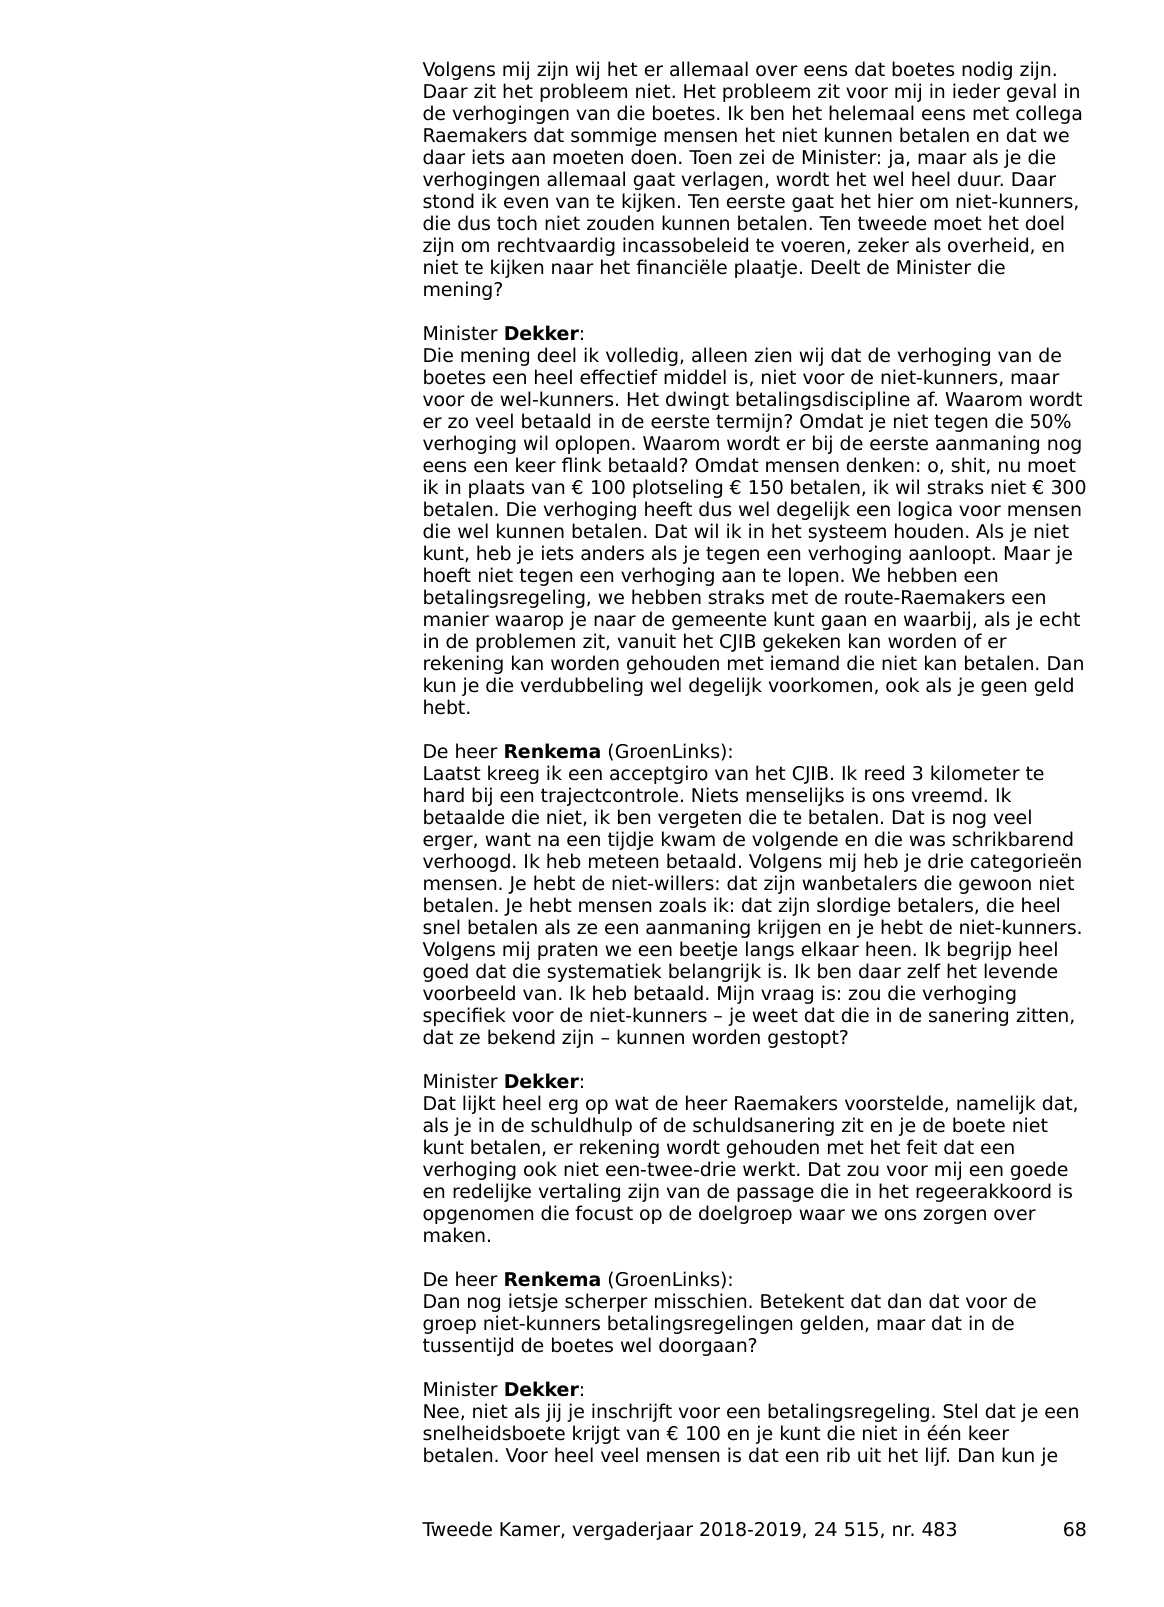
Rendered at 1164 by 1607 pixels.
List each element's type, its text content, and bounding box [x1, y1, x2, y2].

text De heer Renkema (GroenLinks): [422, 741, 1087, 763]
text Dat lijkt heel erg op wat de heer Raemakers voorstelde, namelijk dat, als je in de schuldhulp of de schuldsanering zit en je de boete niet kunt betalen, er rekening wordt gehouden met het feit dat een verhoging ook niet een-twee-drie werkt. Dat zou voor mij een goede en redelijke vertaling zijn van de passage die in het regeerakkoord is opgenomen die focust op de doelgroep waar we ons zorgen over maken. [422, 1093, 1087, 1247]
text Dan nog ietsje scherper misschien. Betekent dat dan dat voor de groep niet-kunners betalingsregelingen gelden, maar dat in de tussentijd de boetes wel doorgaan? [422, 1291, 1087, 1357]
text Laatst kreeg ik een acceptgiro van het CJIB. Ik reed 3 kilometer te hard bij een trajectcontrole. Niets menselijks is ons vreemd. Ik betaalde die niet, ik ben vergeten die te betalen. Dat is nog veel erger, want na een tijdje kwam de volgende en die was schrikbarend verhoogd. Ik heb meteen betaald. Volgens mij heb je drie categorieën mensen. Je hebt de niet-willers: dat zijn wanbetalers die gewoon niet betalen. Je hebt mensen zoals ik: dat zijn slordige betalers, die heel snel betalen als ze een aanmaning krijgen en je hebt de niet-kunners. Volgens mij praten we een beetje langs elkaar heen. Ik begrijp heel goed dat die systematiek belangrijk is. Ik ben daar zelf het levende voorbeeld van. Ik heb betaald. Mijn vraag is: zou die verhoging specifiek voor de niet-kunners – je weet dat die in de sanering zitten, dat ze bekend zijn – kunnen worden gestopt? [422, 763, 1087, 1048]
text Minister Dekker: [422, 1379, 1087, 1401]
text De heer Renkema (GroenLinks): [422, 1269, 1087, 1291]
text Minister Dekker: [422, 323, 1087, 345]
text Die mening deel ik volledig, alleen zien wij dat de verhoging van de boetes een heel effectief middel is, niet voor de niet-kunners, maar voor de wel-kunners. Het dwingt betalingsdiscipline af. Waarom wordt er zo veel betaald in de eerste termijn? Omdat je niet tegen die 50% verhoging wil oplopen. Waarom wordt er bij de eerste aanmaning nog eens een keer flink betaald? Omdat mensen denken: o, shit, nu moet ik in plaats van € 100 plotseling € 150 betalen, ik wil straks niet € 300 betalen. Die verhoging heeft dus wel degelijk een logica voor mensen die wel kunnen betalen. Dat wil ik in het systeem houden. Als je niet kunt, heb je iets anders als je tegen een verhoging aanloopt. Maar je hoeft niet tegen een verhoging aan te lopen. We hebben een betalingsregeling, we hebben straks met de route-Raemakers een manier waarop je naar de gemeente kunt gaan en waarbij, als je echt in de problemen zit, vanuit het CJIB gekeken kan worden of er rekening kan worden gehouden met iemand die niet kan betalen. Dan kun je die verdubbeling wel degelijk voorkomen, ook als je geen geld hebt. [422, 345, 1087, 719]
text Volgens mij zijn wij het er allemaal over eens dat boetes nodig zijn. Daar zit het probleem niet. Het probleem zit voor mij in ieder geval in de verhogingen van die boetes. Ik ben het helemaal eens met collega Raemakers dat sommige mensen het niet kunnen betalen en dat we daar iets aan moeten doen. Toen zei de Minister: ja, maar als je die verhogingen allemaal gaat verlagen, wordt het wel heel duur. Daar stond ik even van te kijken. Ten eerste gaat het hier om niet-kunners, die dus toch niet zouden kunnen betalen. Ten tweede moet het doel zijn om rechtvaardig incassobeleid te voeren, zeker als overheid, en niet te kijken naar het financiële plaatje. Deelt de Minister die mening? [422, 59, 1087, 301]
text Nee, niet als jij je inschrijft voor een betalingsregeling. Stel dat je een snelheidsboete krijgt van € 100 en je kunt die niet in één keer betalen. Voor heel veel mensen is dat een rib uit het lijf. Dan kun je [422, 1401, 1087, 1467]
text Minister Dekker: [422, 1071, 1087, 1093]
